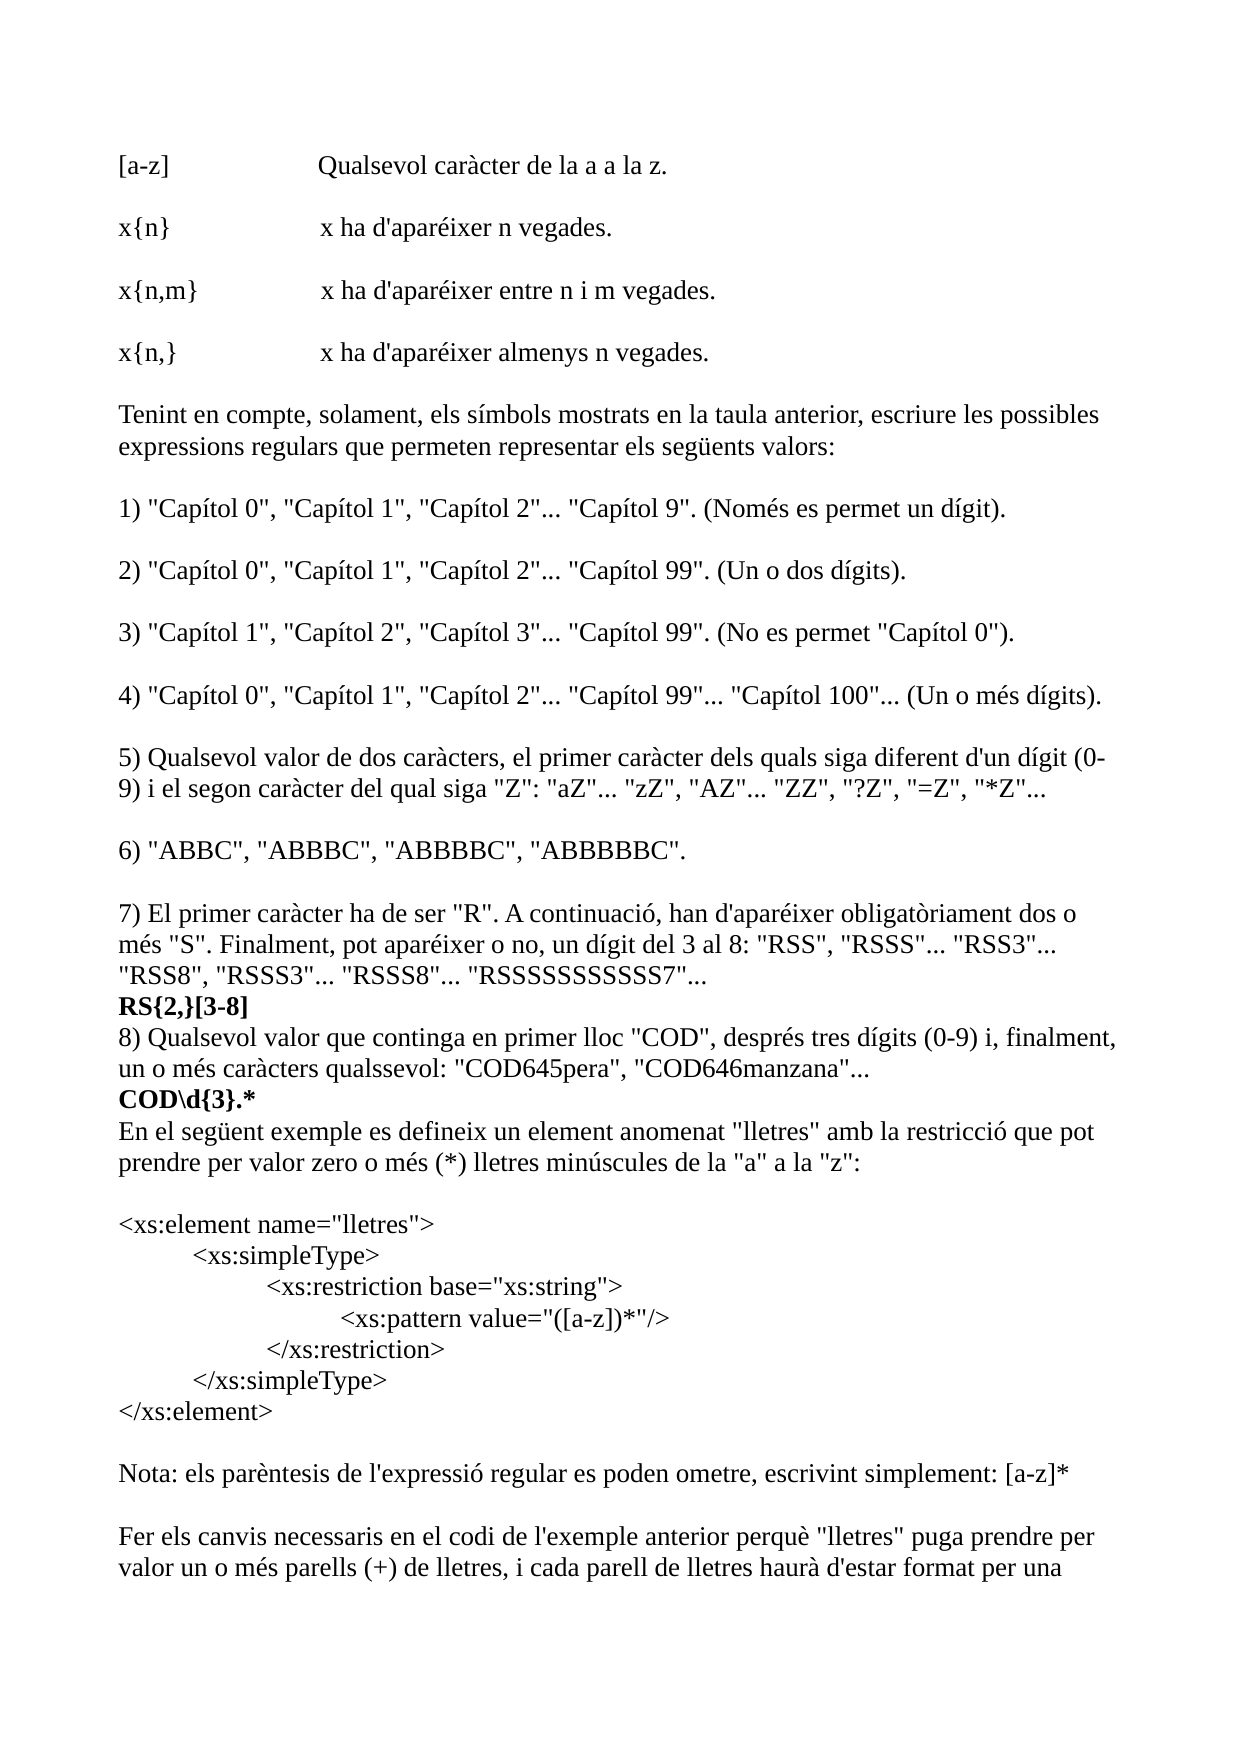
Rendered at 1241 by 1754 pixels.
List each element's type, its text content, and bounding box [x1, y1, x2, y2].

text 2) "Capítol 0", "Capítol 1", "Capítol 2"... "Capítol 99". (Un o dos dígits). [118, 554, 1122, 585]
text 6) "ABBC", "ABBBC", "ABBBBC", "ABBBBBC". [118, 834, 1122, 866]
text <xs:simpleType> [118, 1239, 1122, 1271]
text 8) Qualsevol valor que continga en primer lloc "COD", després tres dígits (0-9) i, finalment, un o més caràcters qualssevol: "COD645pera", "COD646manzana"... [118, 1021, 1122, 1084]
text Fer els canvis necessaris en el codi de l'exemple anterior perquè "lletres" puga prendre per valor un o més parells (+) de lletres, i cada parell de lletres haurà d'estar format per una [118, 1520, 1122, 1582]
text 3) "Capítol 1", "Capítol 2", "Capítol 3"... "Capítol 99". (No es permet "Capítol 0"). [118, 616, 1122, 648]
text x{n,m} x ha d'aparéixer entre n i m vegades. [118, 274, 1122, 305]
text x{n,} x ha d'aparéixer almenys n vegades. [118, 336, 1122, 367]
text </xs:simpleType> [118, 1364, 1122, 1395]
text </xs:restriction> [118, 1333, 1122, 1364]
text x{n} x ha d'aparéixer n vegades. [118, 212, 1122, 243]
text <xs:restriction base="xs:string"> [118, 1271, 1122, 1302]
text 5) Qualsevol valor de dos caràcters, el primer caràcter dels quals siga diferent d'un dígit (0-9) i el segon caràcter del qual siga "Z": "aZ"... "zZ", "AZ"... "ZZ", "?Z", "=Z", "*Z"... [118, 741, 1122, 803]
text 4) "Capítol 0", "Capítol 1", "Capítol 2"... "Capítol 99"... "Capítol 100"... (Un o més dígits). [118, 679, 1122, 710]
text <xs:element name="lletres"> [118, 1208, 1122, 1239]
text COD\d{3}.* [118, 1084, 1122, 1115]
text 1) "Capítol 0", "Capítol 1", "Capítol 2"... "Capítol 9". (Només es permet un dígit). [118, 492, 1122, 523]
text Tenint en compte, solament, els símbols mostrats en la taula anterior, escriure les possibles expressions regulars que permeten representar els següents valors: [118, 398, 1122, 461]
text </xs:element> [118, 1395, 1122, 1426]
text RS{2,}[3-8] [118, 990, 1122, 1021]
text En el següent exemple es defineix un element anomenat "lletres" amb la restricció que pot prendre per valor zero o més (*) lletres minúscules de la "a" a la "z": [118, 1115, 1122, 1177]
text Nota: els parèntesis de l'expressió regular es poden ometre, escrivint simplement: [a-z]* [118, 1457, 1122, 1488]
text <xs:pattern value="([a-z])*"/> [118, 1302, 1122, 1333]
text 7) El primer caràcter ha de ser "R". A continuació, han d'aparéixer obligatòriament dos o més "S". Finalment, pot aparéixer o no, un dígit del 3 al 8: "RSS", "RSSS"... "RSS3"... "RSS8", "RSSS3"... "RSSS8"... "RSSSSSSSSSSS7"... [118, 897, 1122, 990]
text [a-z] Qualsevol caràcter de la a a la z. [118, 149, 1122, 180]
